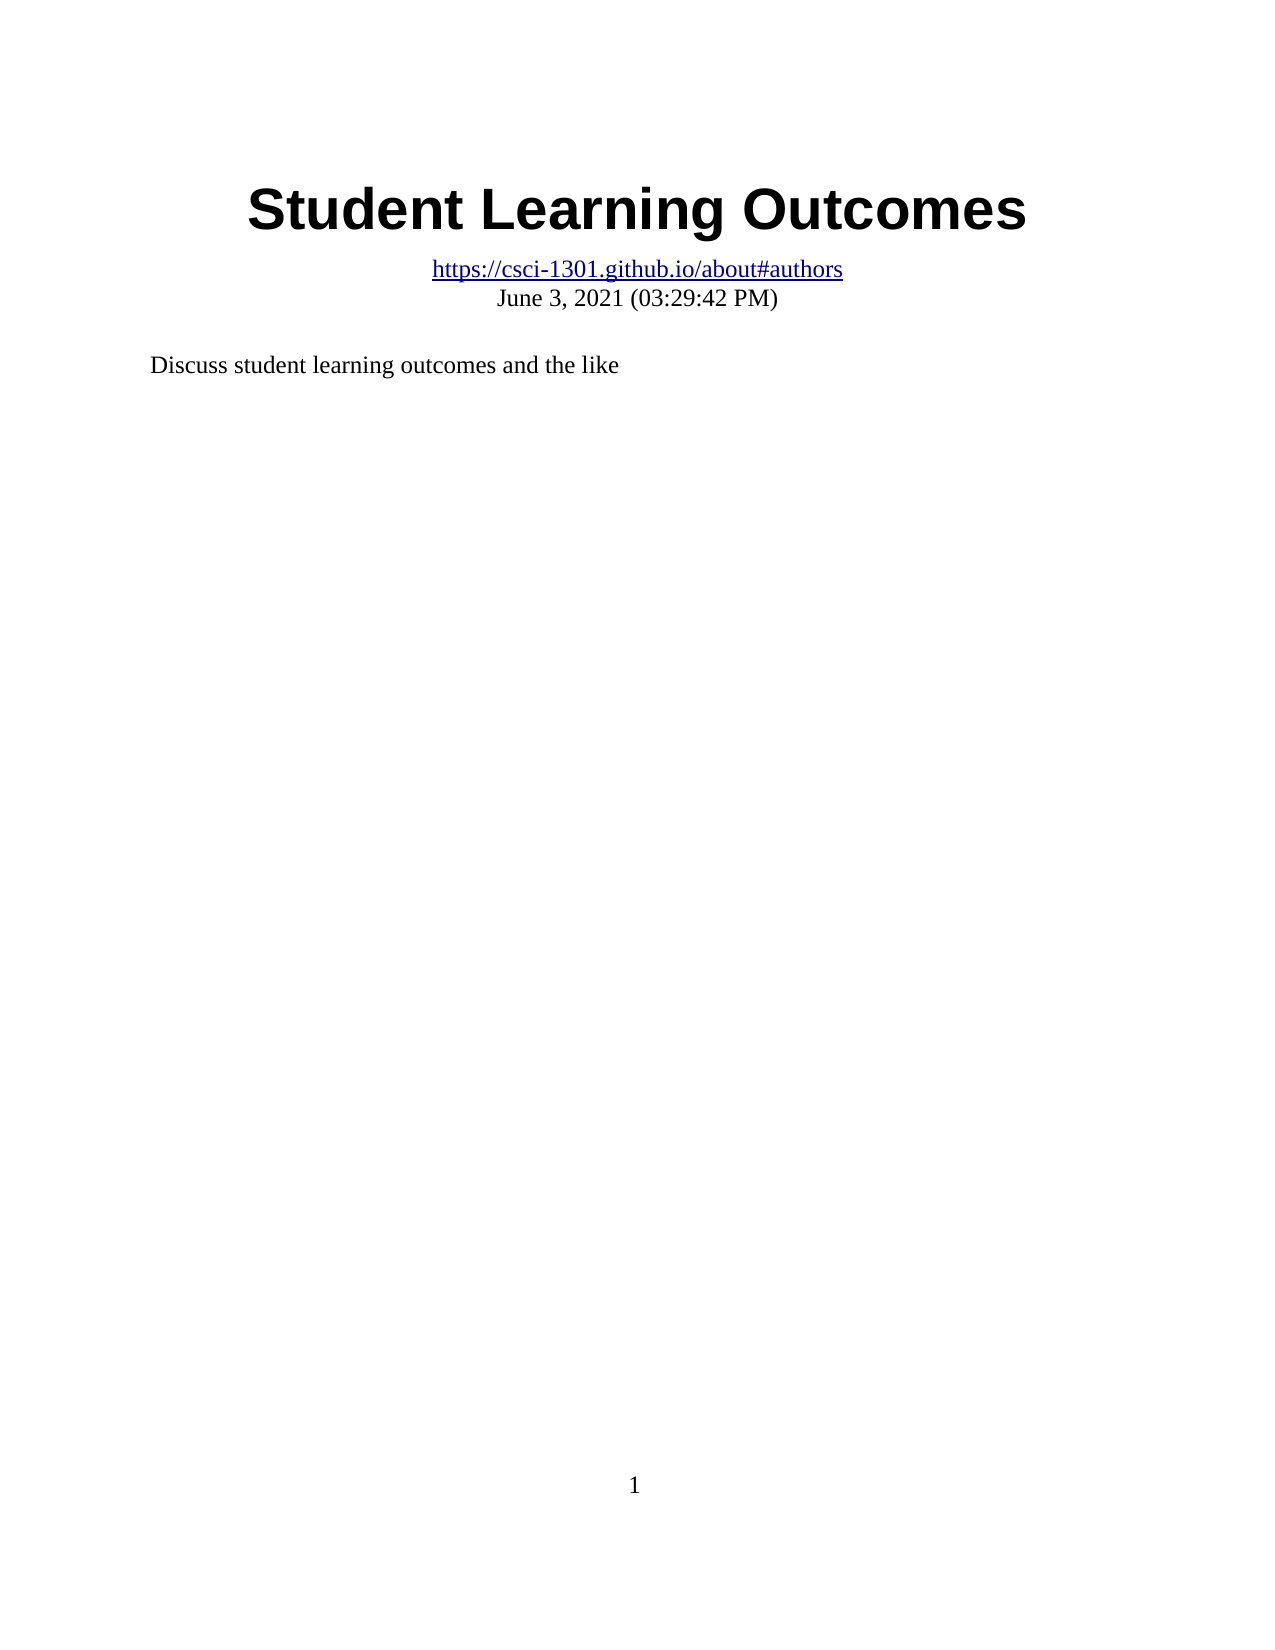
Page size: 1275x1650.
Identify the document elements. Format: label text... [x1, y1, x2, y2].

title Student Learning Outcomes [150, 175, 1125, 242]
text Discuss student learning outcomes and the like [150, 350, 1125, 378]
text https://csci-1301.github.io/about#authors [150, 254, 1125, 283]
text June 3, 2021 (03:29:42 PM) [150, 283, 1125, 312]
